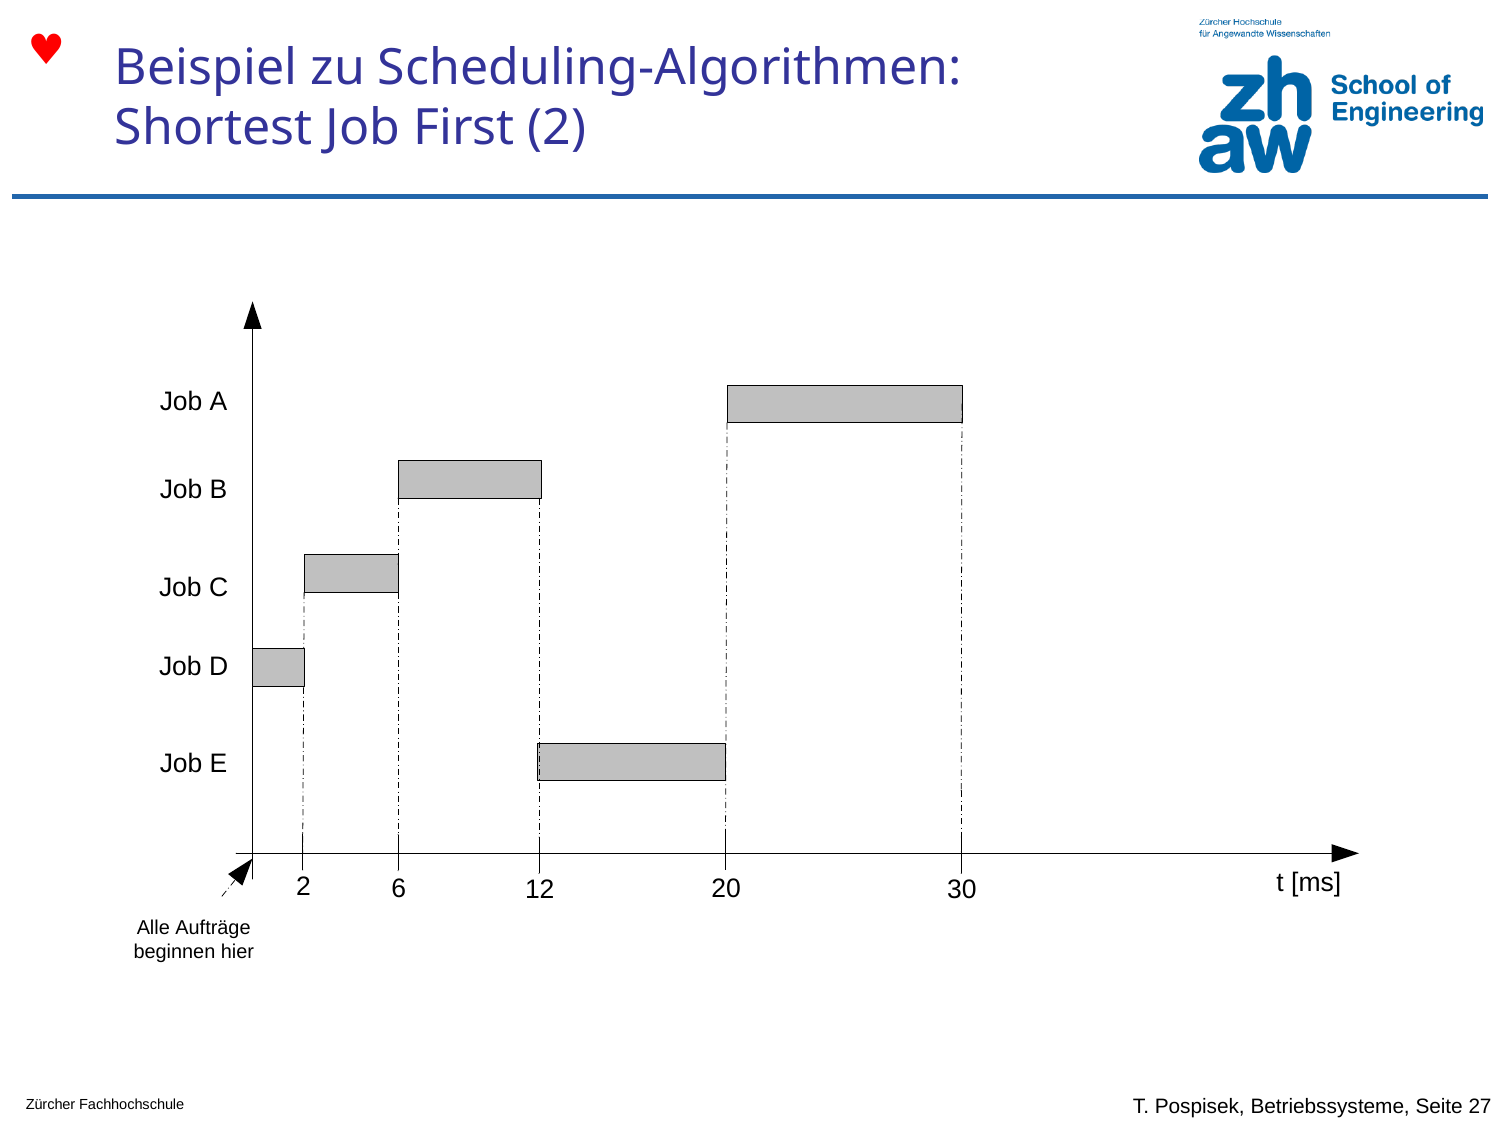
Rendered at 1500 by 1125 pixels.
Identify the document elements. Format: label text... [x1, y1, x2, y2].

picture [112, 268, 1392, 973]
text_box ♥️ [12, 11, 95, 76]
title Beispiel zu Scheduling-Algorithmen: Shortest Job First (2) [99, 50, 1379, 163]
picture [1199, 19, 1483, 173]
